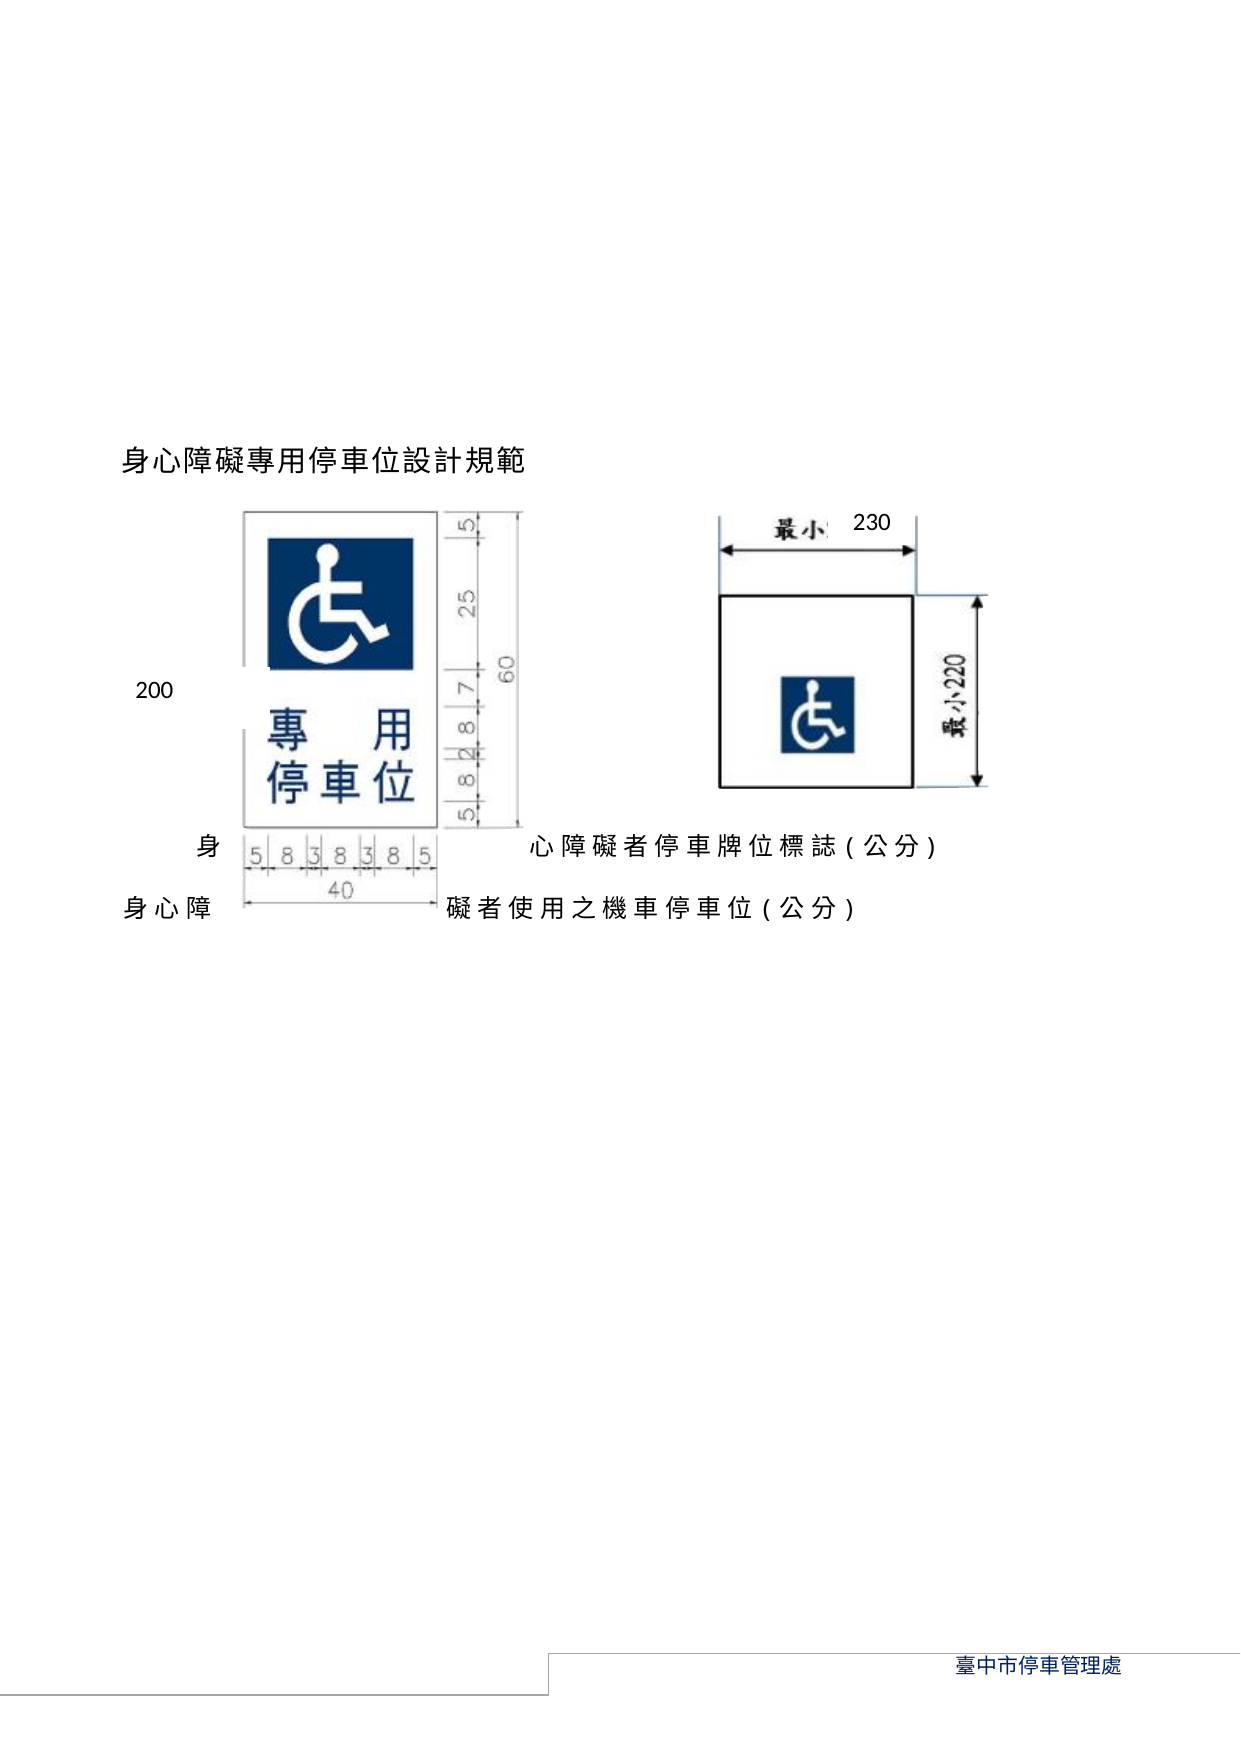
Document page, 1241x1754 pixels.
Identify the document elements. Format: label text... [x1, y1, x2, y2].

text 身心障礙專用停車位設計規範 [120, 417, 1095, 479]
text 身心障礙者停車牌位標誌(公分) 身心障礙者使用之機車停車位(公分) [120, 792, 1120, 917]
text 230 [843, 506, 900, 537]
text 200 [135, 674, 255, 705]
